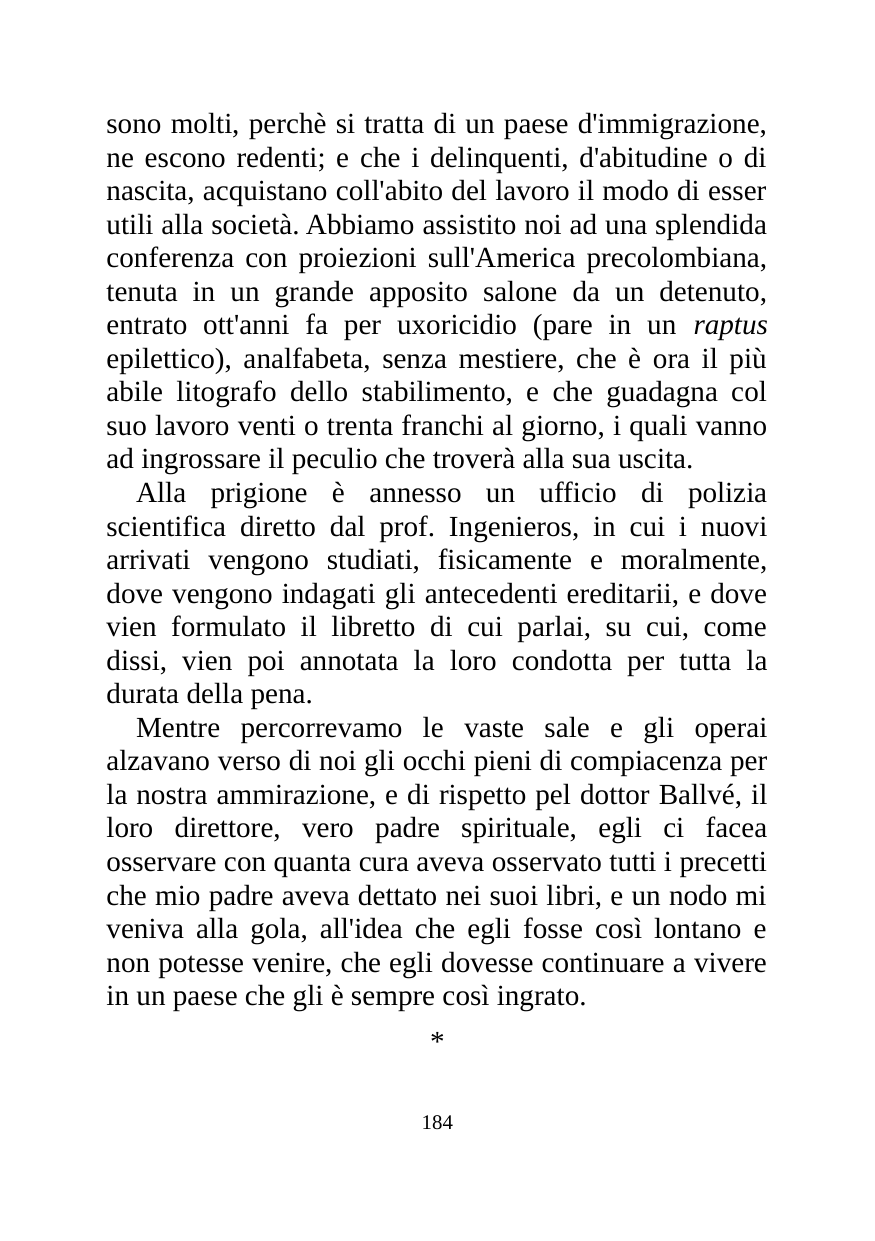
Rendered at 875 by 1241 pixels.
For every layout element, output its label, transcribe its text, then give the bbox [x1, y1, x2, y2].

text Alla prigione è annesso un ufficio di polizia scientifica diretto dal prof. Ingenieros, in cui i nuovi arrivati vengono studiati, fisicamente e moralmente, dove vengono indagati gli antecedenti ereditarii, e dove vien formulato il libretto di cui parlai, su cui, come dissi, vien poi annotata la loro condotta per tutta la durata della pena. [106, 475, 768, 710]
text Mentre percorrevamo le vaste sale e gli operai alzavano verso di noi gli occhi pieni di compiacenza per la nostra ammirazione, e di rispetto pel dottor Ballvé, il loro direttore, vero padre spirituale, egli ci facea osservare con quanta cura aveva osservato tutti i precetti che mio padre aveva dettato nei suoi libri, e un nodo mi veniva alla gola, all'idea che egli fosse così lontano e non potesse venire, che egli dovesse continuare a vivere in un paese che gli è sempre così ingrato. [106, 710, 768, 1012]
text * [106, 1024, 768, 1057]
text sono molti, perchè si tratta di un paese d'immigrazione, ne escono redenti; e che i delinquenti, d'abitudine o di nascita, acquistano coll'abito del lavoro il modo di esser utili alla società. Abbiamo assistito noi ad una splendida conferenza con proiezioni sull'America precolombiana, tenuta in un grande apposito salone da un detenuto, entrato ott'anni fa per uxoricidio (pare in un raptus epilettico), analfabeta, senza mestiere, che è ora il più abile litografo dello stabilimento, e che guadagna col suo lavoro venti o trenta franchi al giorno, i quali vanno ad ingrossare il peculio che troverà alla sua uscita. [106, 106, 768, 475]
